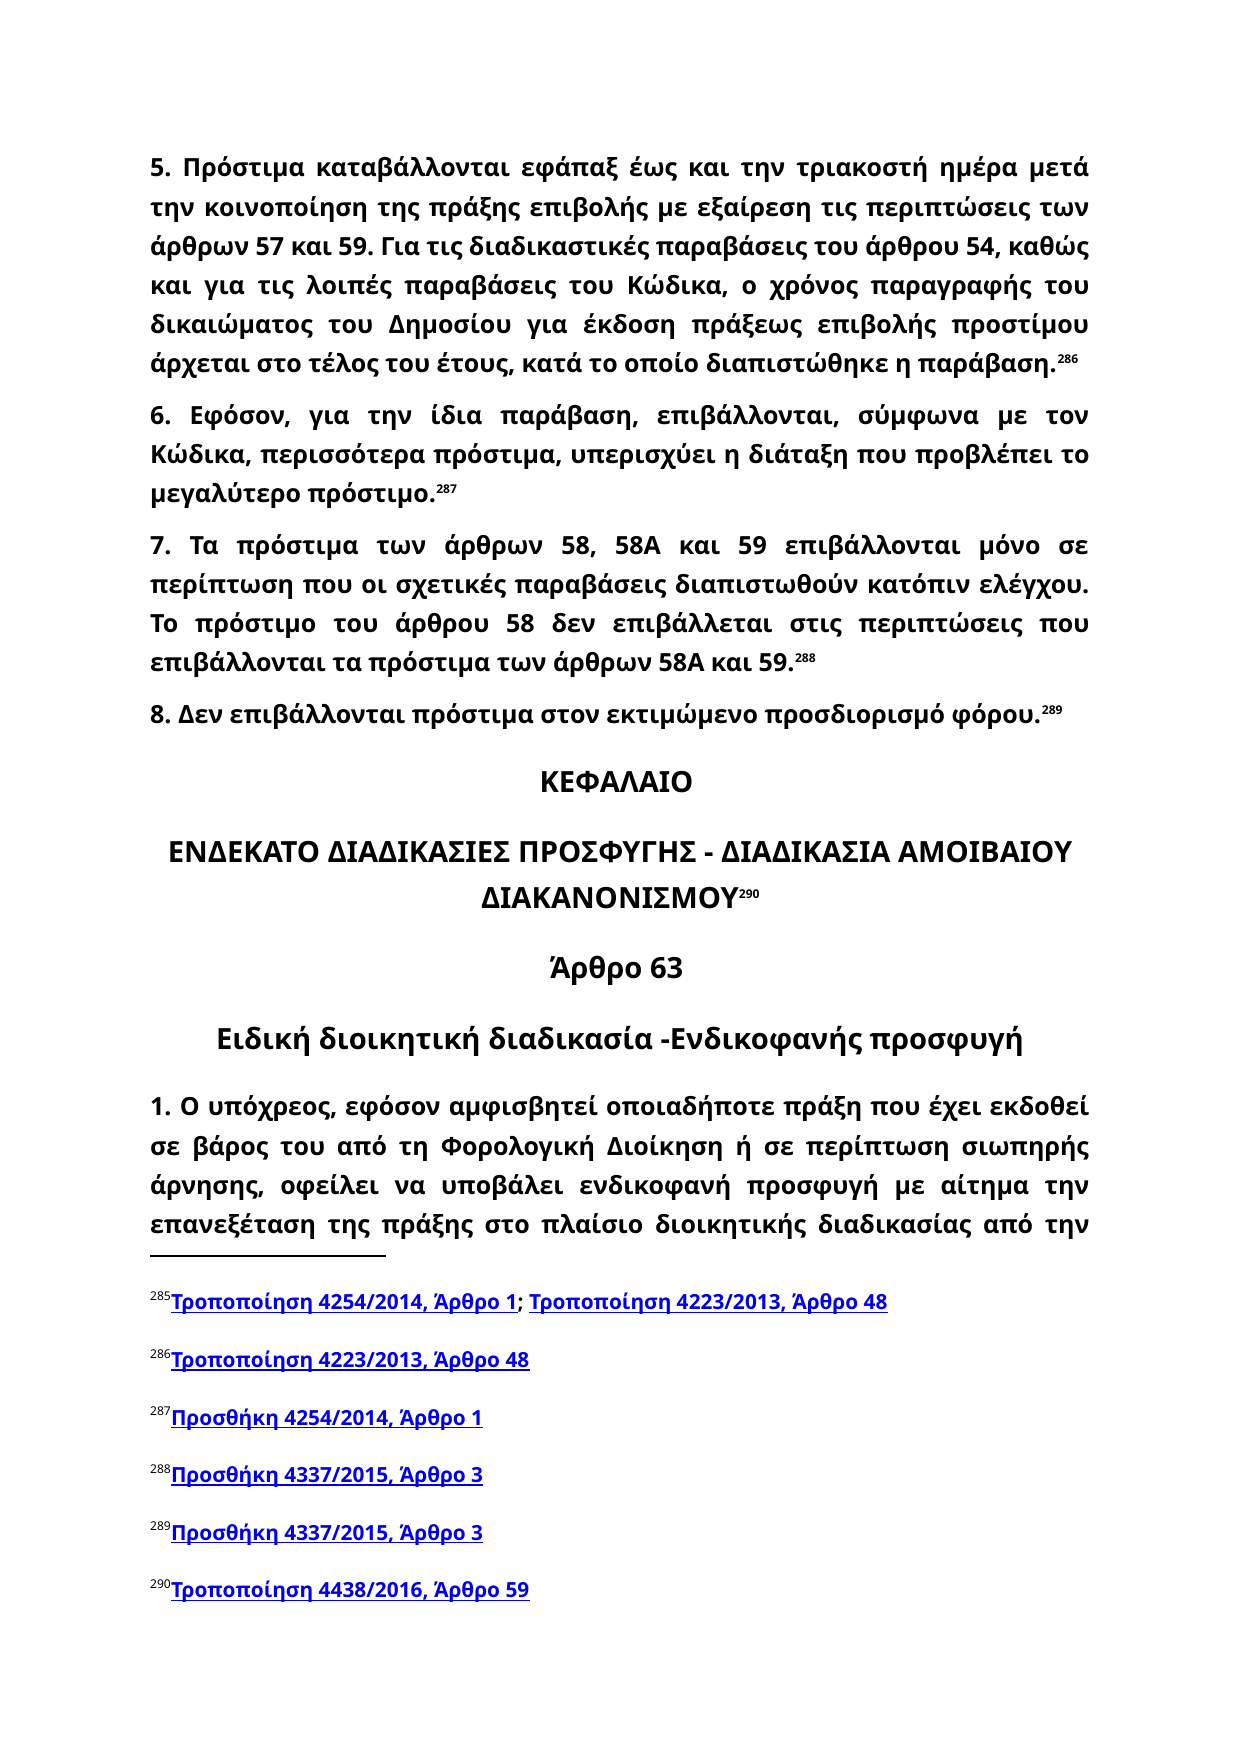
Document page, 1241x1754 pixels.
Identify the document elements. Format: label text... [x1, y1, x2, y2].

text Προσθήκη 4254/2014, Άρθρο 1 [150, 1403, 1090, 1431]
subtitle ΚΕΦΑΛΑΙΟ [150, 761, 1090, 801]
text 8. Δεν επιβάλλονται πρόστιμα στον εκτιμώμενο προσδιορισμό φόρου. [150, 697, 1090, 731]
text Προσθήκη 4337/2015, Άρθρο 3 [150, 1460, 1090, 1489]
text 7. Τα πρόστιμα των άρθρων 58, 58Α και 59 επιβάλλονται μόνο σε περίπτωση που οι σχετικές παραβάσεις διαπιστωθούν κατόπιν ελέγχου. Το πρόστιμο του άρθρου 58 δεν επιβάλλεται στις περιπτώσεις που επιβάλλονται τα πρόστιμα των άρθρων 58Α και 59. [150, 527, 1090, 679]
text 6. Εφόσον, για την ίδια παράβαση, επιβάλλονται, σύμφωνα με τον Κώδικα, περισσότερα πρόστιμα, υπερισχύει η διάταξη που προβλέπει το μεγαλύτερο πρόστιμο. [150, 397, 1090, 510]
text Τροποποίηση 4254/2014, Άρθρο 1; Τροποποίηση 4223/2013, Άρθρο 48 [150, 1287, 1090, 1316]
text Τροποποίηση 4438/2016, Άρθρο 59 [150, 1576, 1090, 1604]
text Προσθήκη 4337/2015, Άρθρο 3 [150, 1518, 1090, 1546]
text 5. Πρόστιμα καταβάλλονται εφάπαξ έως και την τριακοστή ημέρα μετά την κοινοποίηση της πράξης επιβολής με εξαίρεση τις περιπτώσεις των άρθρων 57 και 59. Για τις διαδικαστικές παραβάσεις του άρθρου 54, καθώς και για τις λοιπές παραβάσεις του Κώδικα, ο χρόνος παραγραφής του δικαιώματος του Δημοσίου για έκδοση πράξεως επιβολής προστίμου άρχεται στο τέλος του έτους, κατά το οποίο διαπιστώθηκε η παράβαση. [150, 150, 1090, 380]
text Τροποποίηση 4223/2013, Άρθρο 48 [150, 1345, 1090, 1373]
subtitle Άρθρο 63 [150, 948, 1090, 987]
subtitle ΕΝΔΕΚΑΤΟ ΔΙΑΔΙΚΑΣΙΕΣ ΠΡΟΣΦΥΓΗΣ - ΔΙΑΔΙΚΑΣΙΑ ΑΜΟΙΒΑΙΟΥ ΔΙΑΚΑΝΟΝΙΣΜΟΥ [150, 831, 1090, 917]
text 1. Ο υπόχρεος, εφόσον αμφισβητεί οποιαδήποτε πράξη που έχει εκδοθεί σε βάρος του από τη Φορολογική Διοίκηση ή σε περίπτωση σιωπηρής άρνησης, οφείλει να υποβάλει ενδικοφανή προσφυγή με αίτημα την επανεξέταση της πράξης στο πλαίσιο διοικητικής διαδικασίας από την [150, 1089, 1090, 1241]
subtitle Ειδική διοικητική διαδικασία -Ενδικοφανής προσφυγή [150, 1018, 1090, 1058]
